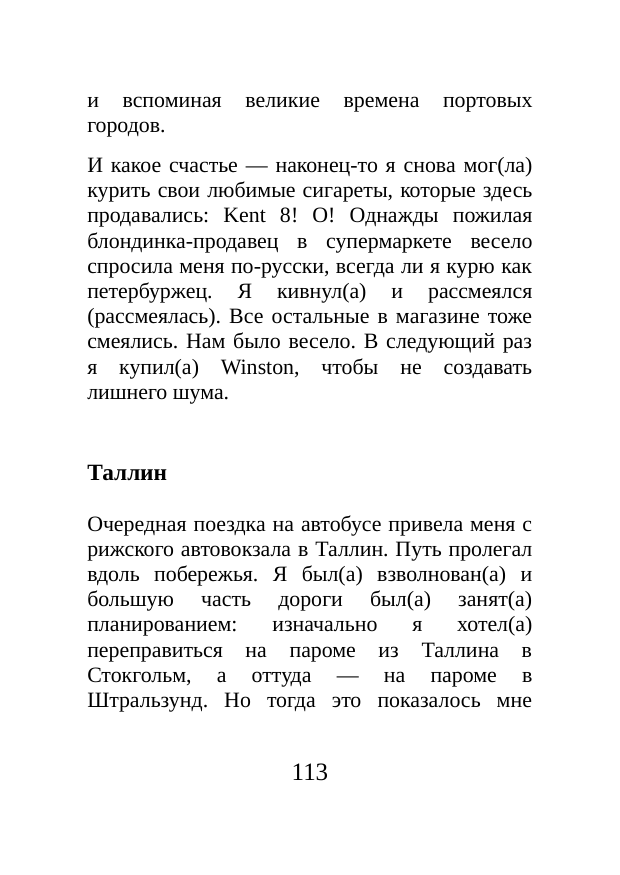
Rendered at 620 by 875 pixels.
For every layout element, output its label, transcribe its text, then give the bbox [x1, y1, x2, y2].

text Таллин [87, 458, 532, 485]
text и вспоминая великие времена портовых городов. [87, 87, 532, 137]
text Очередная поездка на автобусе привела меня с рижского автовокзала в Таллин. Путь пролегал вдоль побережья. Я был(а) взволнован(а) и большую часть дороги был(а) занят(а) планированием: изначально я хотел(а) переправиться на пароме из Таллина в Стокгольм, а оттуда — на пароме в Штральзунд. Но тогда это показалось мне [87, 511, 532, 712]
text И какое счастье — наконец-то я снова мог(ла) курить свои любимые сигареты, которые здесь продавались: Kent 8! О! Однажды пожилая блондинка-продавец в супермаркете весело спросила меня по-русски, всегда ли я курю как петербуржец. Я кивнул(а) и рассмеялся (рассмеялась). Все остальные в магазине тоже смеялись. Нам было весело. В следующий раз я купил(а) Winston, чтобы не создавать лишнего шума. [87, 152, 532, 404]
